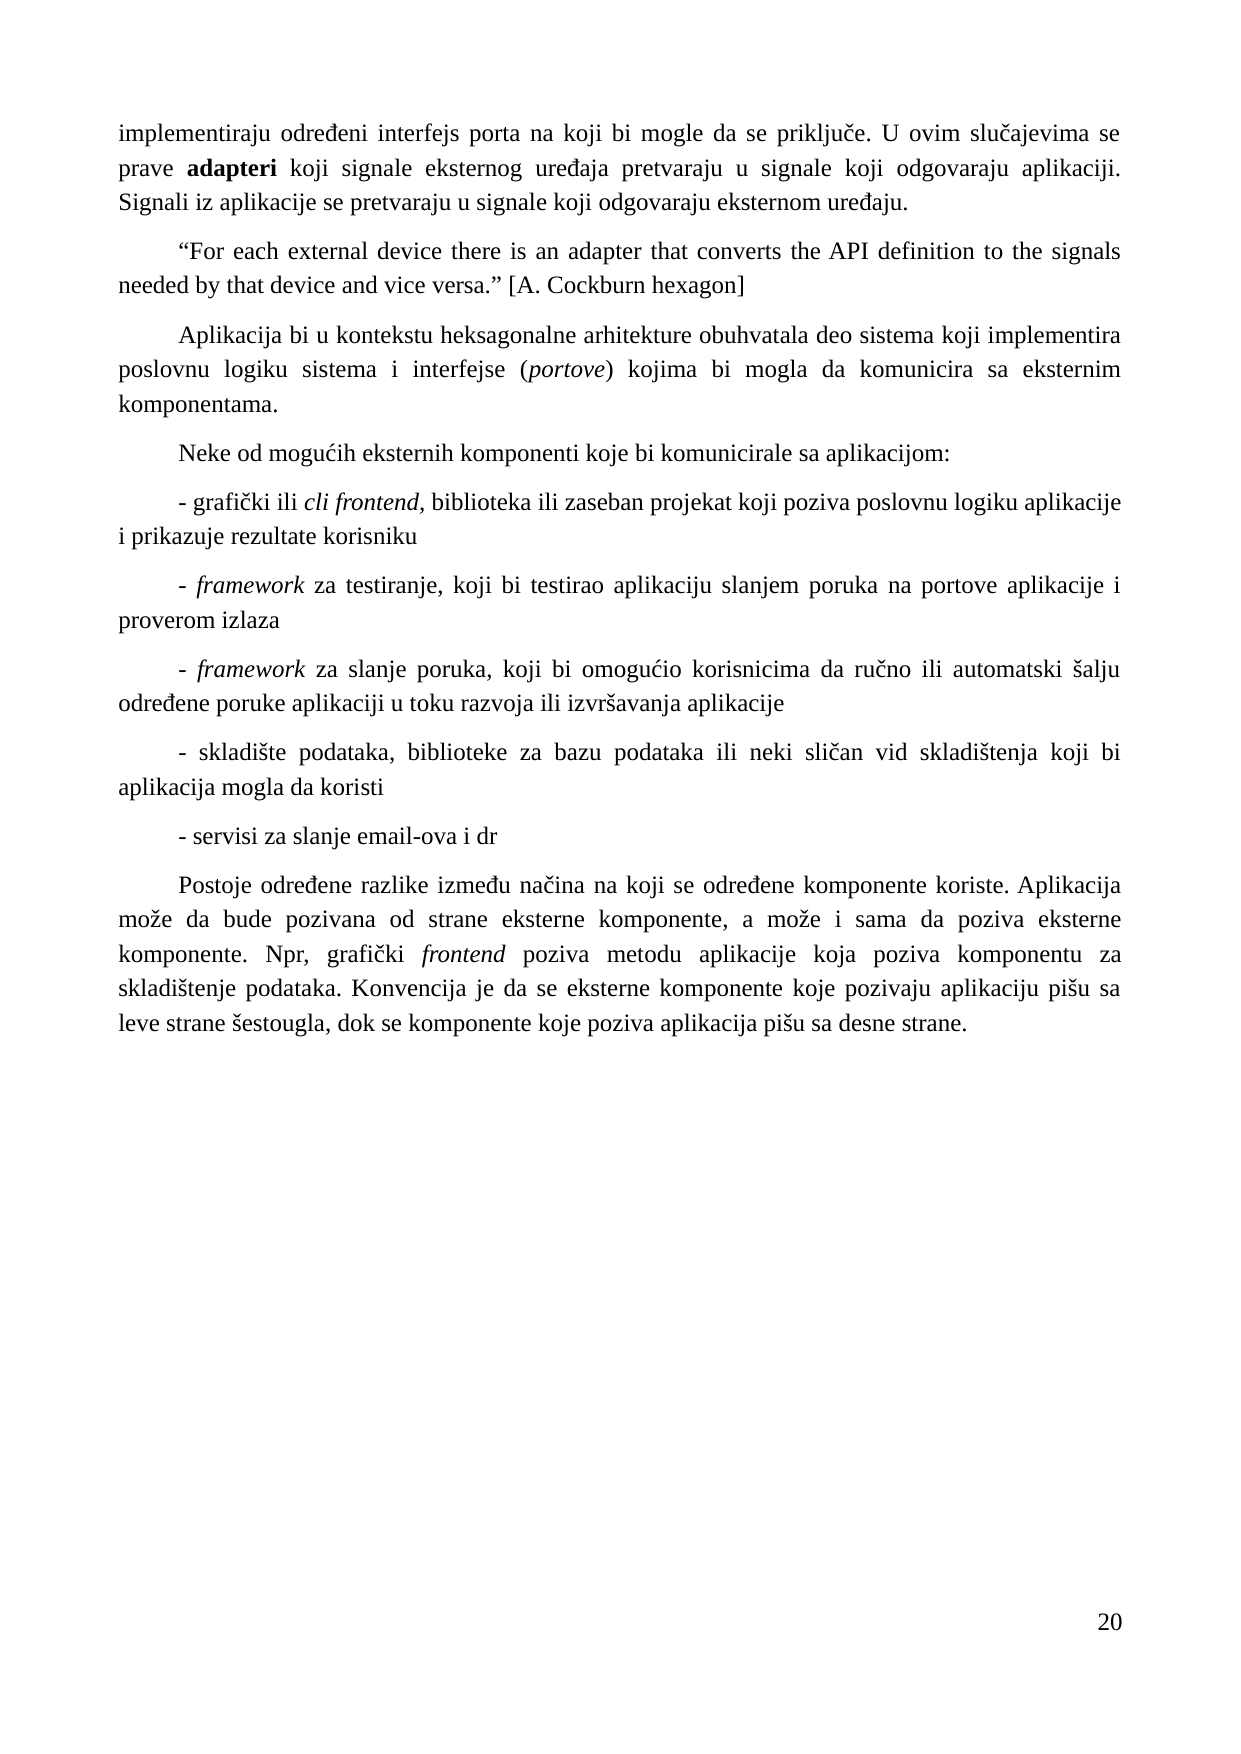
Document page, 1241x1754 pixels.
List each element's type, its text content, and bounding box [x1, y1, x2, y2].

text - framework za testiranje, koji bi testirao aplikaciju slanjem poruka na portove aplikacije i proverom izlaza [118, 570, 1122, 633]
text Aplikacija bi u kontekstu heksagonalne arhitekture obuhvatala deo sistema koji implementira poslovnu logiku sistema i interfejse (portove) kojima bi mogla da komunicira sa eksternim komponentama. [118, 320, 1122, 417]
text - skladište podataka, biblioteke za bazu podataka ili neki sličan vid skladištenja koji bi aplikacija mogla da koristi [118, 737, 1122, 801]
text - servisi za slanje email-ova i dr [118, 821, 1122, 850]
text Neke od mogućih eksternih komponenti koje bi komunicirale sa aplikacijom: [118, 438, 1122, 466]
text implementiraju određeni interfejs porta na koji bi mogle da se priključe. U ovim slučajevima se prave adapteri koji signale eksternog uređaja pretvaraju u signale koji odgovaraju aplikaciji. Signali iz aplikacije se pretvaraju u signale koji odgovaraju eksternom uređaju. [118, 118, 1122, 216]
text “For each external device there is an adapter that converts the API definition to the signals needed by that device and vice versa.” [A. Cockburn hexagon] [118, 236, 1122, 299]
text - framework za slanje poruka, koji bi omogućio korisnicima da ručno ili automatski šalju određene poruke aplikaciji u toku razvoja ili izvršavanja aplikacije [118, 654, 1122, 717]
text Postoje određene razlike između načina na koji se određene komponente koriste. Aplikacija može da bude pozivana od strane eksterne komponente, a može i sama da poziva eksterne komponente. Npr, grafički frontend poziva metodu aplikacije koja poziva komponentu za skladištenje podataka. Konvencija je da se eksterne komponente koje pozivaju aplikaciju pišu sa leve strane šestougla, dok se komponente koje poziva aplikacija pišu sa desne strane. [118, 870, 1122, 1037]
text - grafički ili cli frontend, biblioteka ili zaseban projekat koji poziva poslovnu logiku aplikacije i prikazuje rezultate korisniku [118, 487, 1122, 550]
